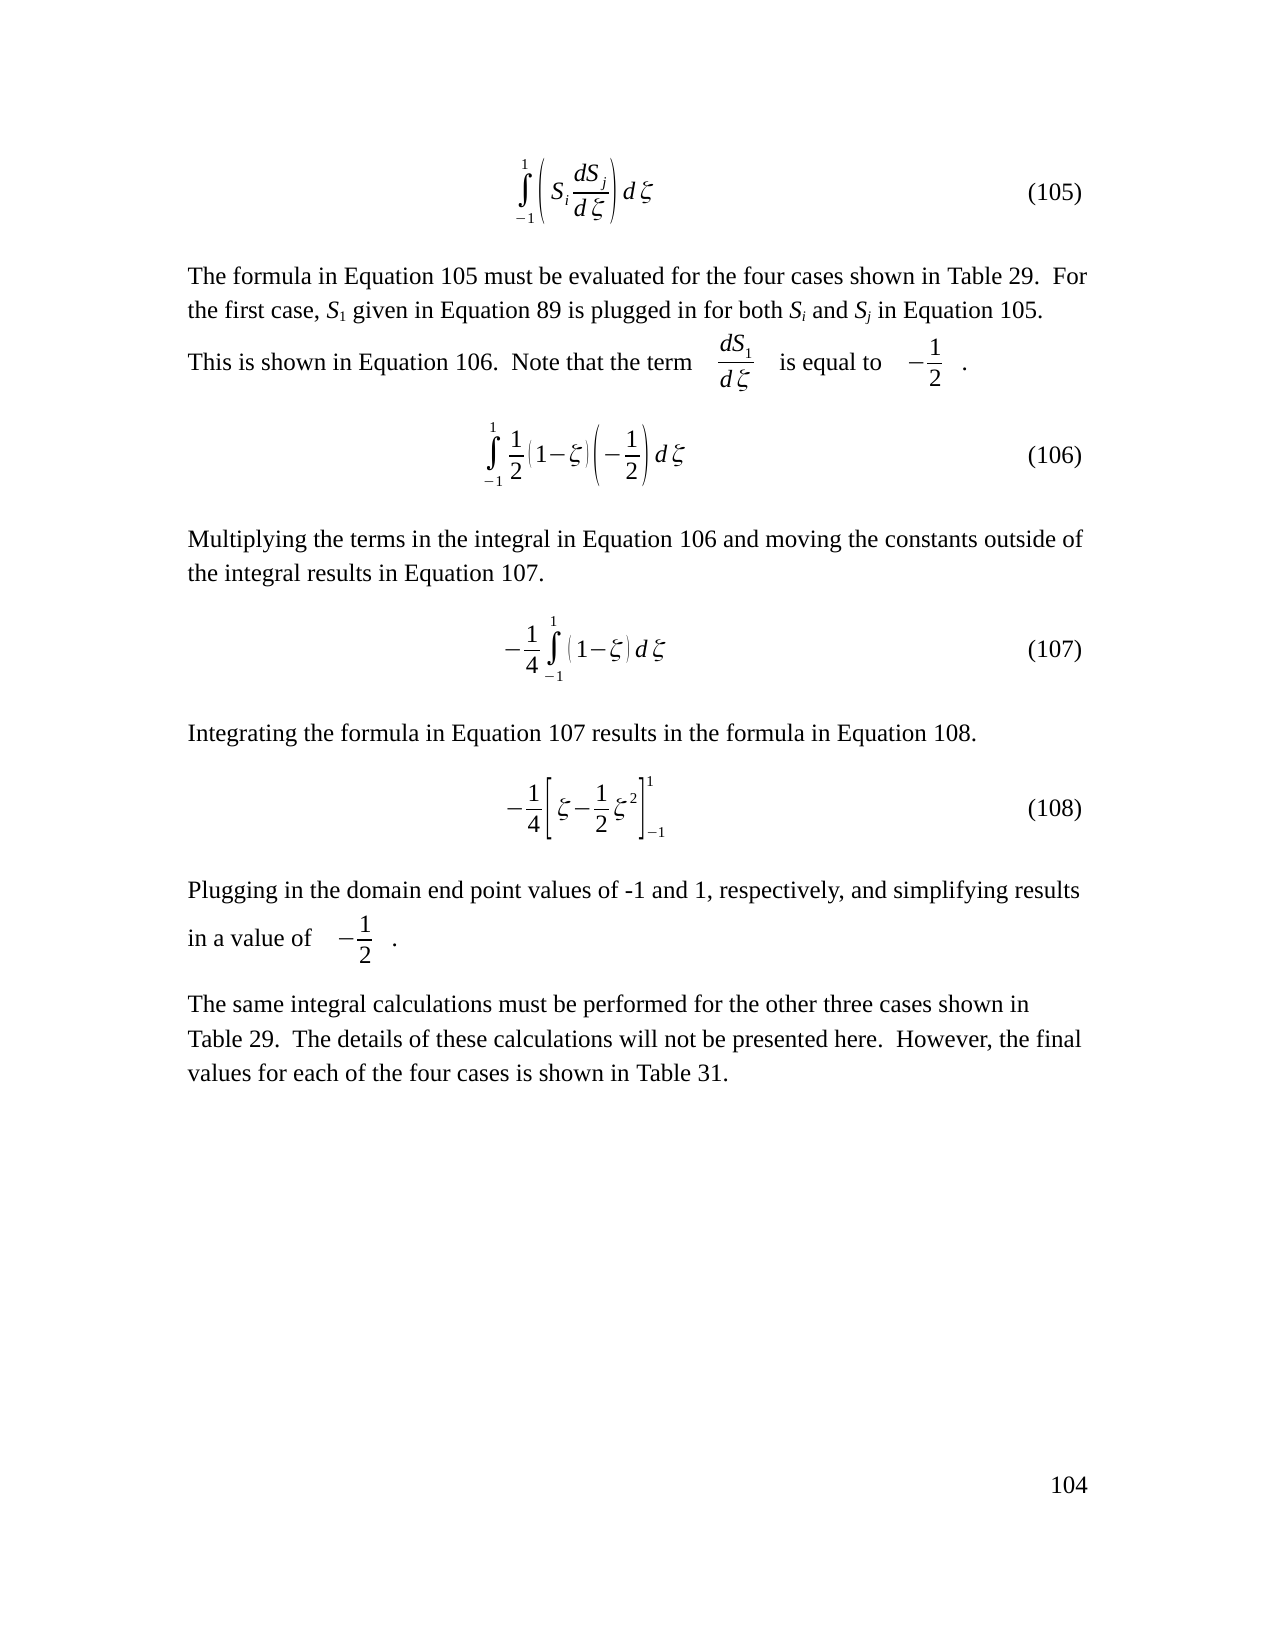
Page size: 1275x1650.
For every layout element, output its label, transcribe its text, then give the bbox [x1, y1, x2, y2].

text The formula in Equation 105 must be evaluated for the four cases shown in Table 29. For the first case, S1 given in Equation 89 is plugged in for both Si and Sj in Equation 105. This is shown in Equation 106. Note that the term is equal to . [187, 261, 1087, 393]
table_header [188, 608, 982, 690]
table_header [188, 768, 982, 847]
text Multiplying the terms in the integral in Equation 106 and moving the constants outside of the integral results in Equation 107. [187, 524, 1087, 587]
table_header (107) [983, 608, 1087, 690]
text Plugging in the domain end point values of -1 and 1, respectively, and simplifying results in a value of . [187, 876, 1087, 969]
table_header (108) [983, 768, 1087, 847]
table_header [188, 413, 982, 495]
table_header [188, 150, 982, 232]
table_header (106) [983, 413, 1087, 495]
text The same integral calculations must be performed for the other three cases shown in Table 29. The details of these calculations will not be presented here. However, the final values for each of the four cases is shown in Table 31. [187, 989, 1087, 1087]
table_header (105) [983, 150, 1087, 232]
text Integrating the formula in Equation 107 results in the formula in Equation 108. [187, 718, 1087, 747]
